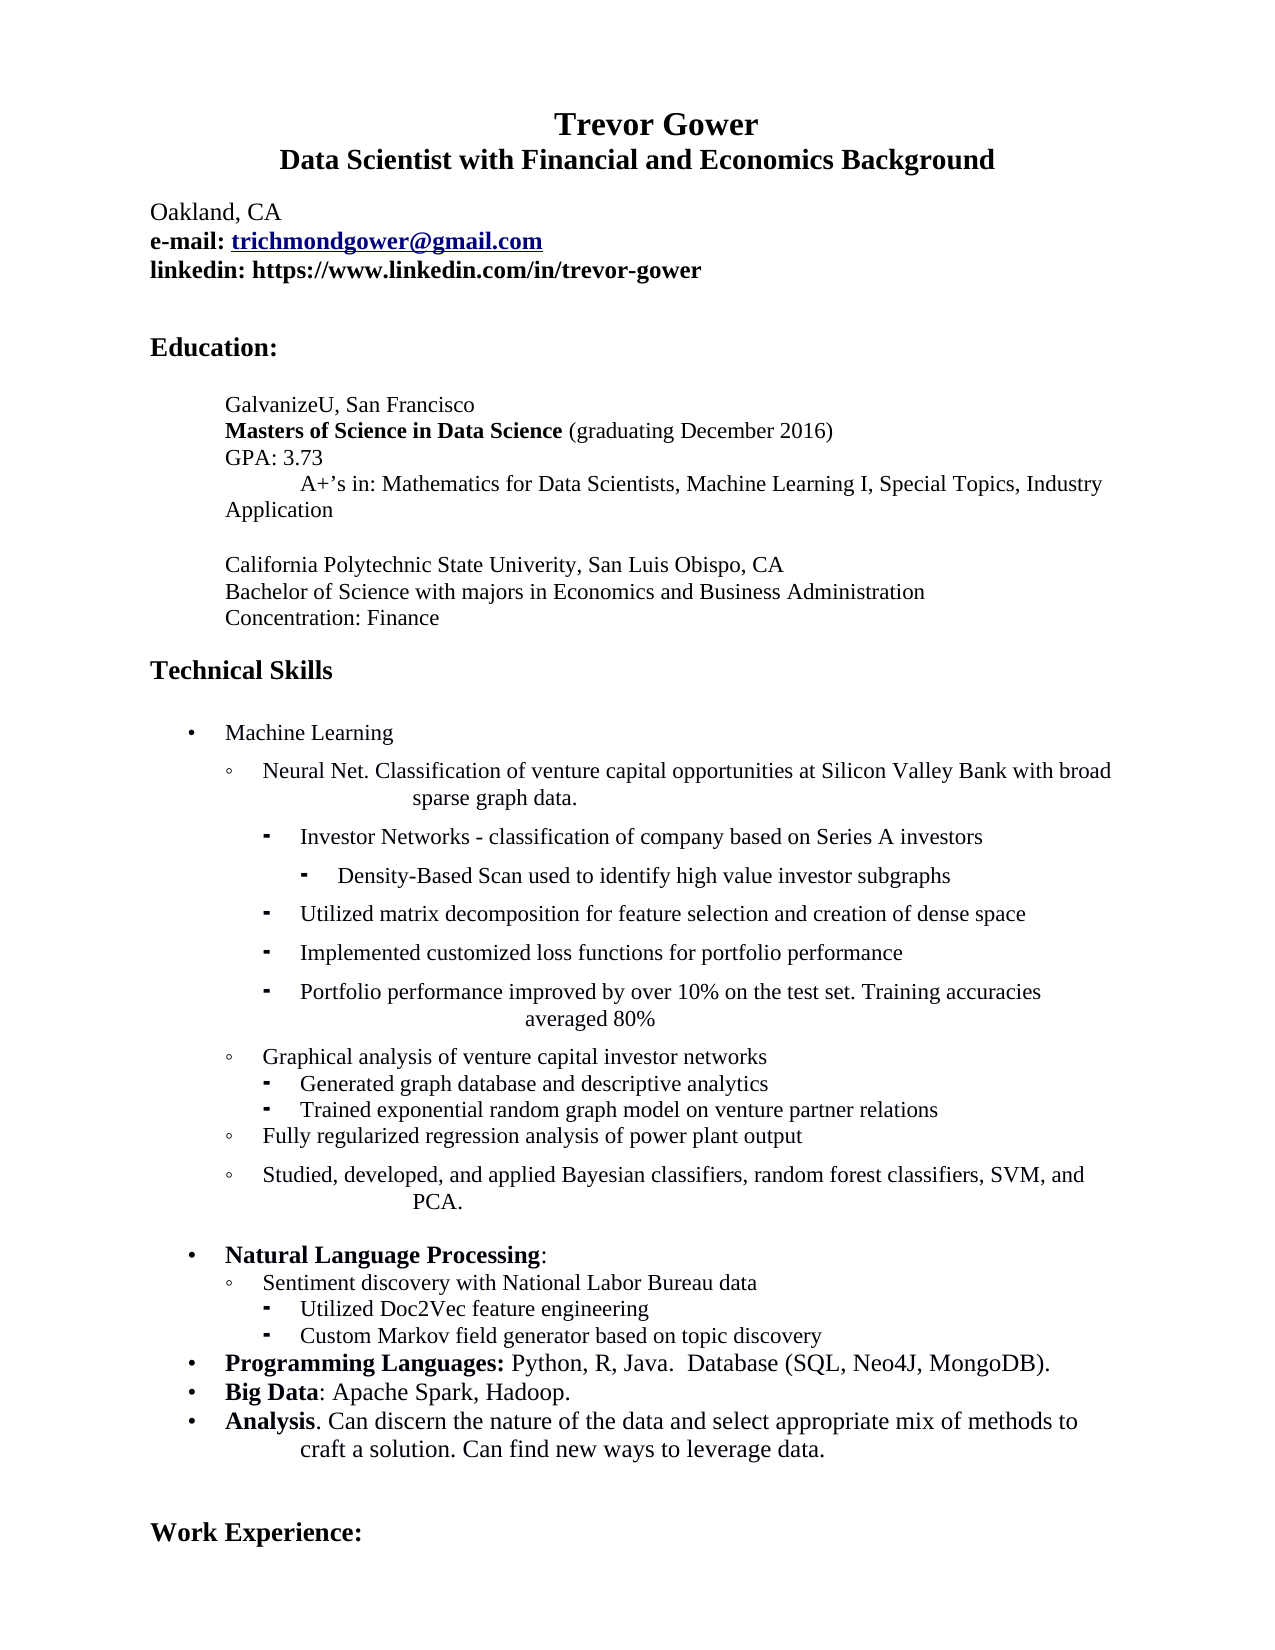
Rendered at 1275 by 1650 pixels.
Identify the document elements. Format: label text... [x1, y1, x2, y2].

list Fully regularized regression analysis of power plant output [225, 1122, 1125, 1149]
text linkedin: https://www.linkedin.com/in/trevor-gower [150, 255, 1125, 305]
text Bachelor of Science with majors in Economics and Business Administration [225, 578, 1125, 604]
list Big Data: Apache Spark, Hadoop. [187, 1377, 1125, 1406]
list Custom Markov field generator based on topic discovery [262, 1322, 1125, 1348]
list Utilized matrix decomposition for feature selection and creation of dense space [262, 901, 1125, 927]
text GalvanizeU, San Francisco [225, 391, 1125, 417]
text e-mail: trichmondgower@gmail.com [150, 226, 1125, 255]
list Programming Languages: Python, R, Java. Database (SQL, Neo4J, MongoDB). [187, 1348, 1125, 1377]
list Analysis. Can discern the nature of the data and select appropriate mix of methods to craft a solution. Can find new ways to leverage data. [187, 1406, 1125, 1463]
list Natural Language Processing: [187, 1240, 1125, 1269]
text GPA: 3.73 [225, 443, 1125, 470]
list Investor Networks - classification of company based on Series A investors [262, 823, 1125, 849]
text Work Experience: [150, 1516, 1125, 1547]
list Machine Learning [187, 719, 1125, 745]
list Generated graph database and descriptive analytics [262, 1070, 1125, 1096]
list Sentiment discovery with National Labor Bureau data [225, 1269, 1125, 1296]
list Trained exponential random graph model on venture partner relations [262, 1096, 1125, 1122]
list Utilized Doc2Vec feature engineering [262, 1296, 1125, 1322]
list Studied, developed, and applied Bayesian classifiers, random forest classifiers, SVM, and PCA. [225, 1161, 1125, 1214]
text Education: [150, 331, 1125, 362]
text A+’s in: Mathematics for Data Scientists, Machine Learning I, Special Topics, Industry Application [225, 470, 1125, 523]
text Oakland, CA [150, 197, 1125, 226]
list Density-Based Scan used to identify high value investor subgraphs [300, 862, 1125, 888]
text Concentration: Finance [225, 604, 1125, 630]
text Trevor Gower [150, 104, 1125, 142]
list Implemented customized loss functions for portfolio performance [262, 939, 1125, 966]
text Masters of Science in Data Science (graduating December 2016) [225, 417, 1125, 443]
list Neural Net. Classification of venture capital opportunities at Silicon Valley Bank with broad sparse graph data. [225, 758, 1125, 810]
text California Polytechnic State Univerity, San Luis Obispo, CA [225, 551, 1125, 578]
text Data Scientist with Financial and Economics Background [150, 142, 1125, 176]
list Graphical analysis of venture capital investor networks [225, 1043, 1125, 1070]
text Technical Skills [150, 654, 1125, 685]
list Portfolio performance improved by over 10% on the test set. Training accuracies averaged 80% [262, 978, 1125, 1031]
